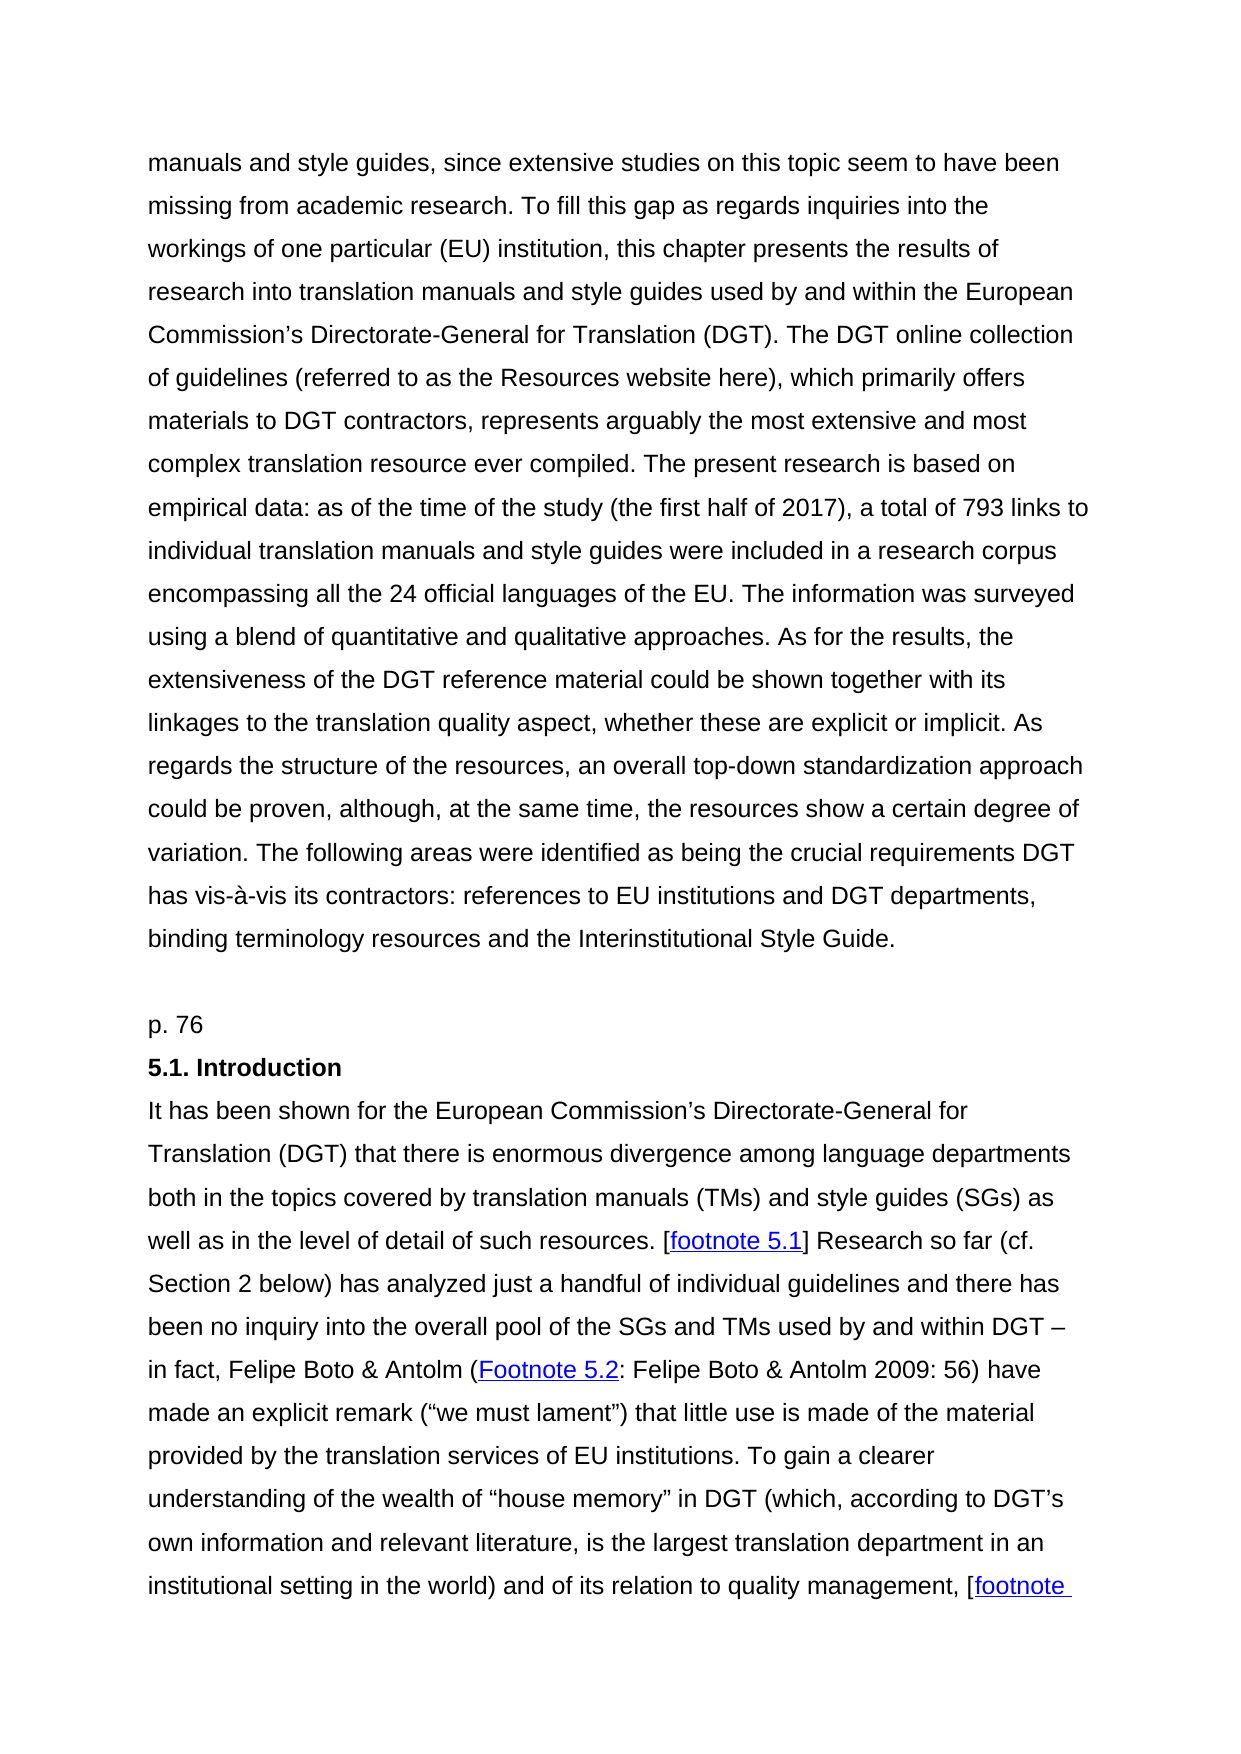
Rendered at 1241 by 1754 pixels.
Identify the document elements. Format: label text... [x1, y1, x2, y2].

text p. 76 [148, 1010, 1093, 1039]
text It has been shown for the European Commission’s Directorate-General for Translation (DGT) that there is enormous divergence among language departments both in the topics covered by translation manuals (TMs) and style guides (SGs) as well as in the level of detail of such resources. [footnote 5.1] Research so far (cf. Section 2 below) has analyzed just a handful of individual guidelines and there has been no inquiry into the overall pool of the SGs and TMs used by and within DGT – in fact, Felipe Boto & Antolm (Footnote 5.2: Felipe Boto & Antolm 2009: 56) have made an explicit remark (“we must lament”) that little use is made of the material provided by the translation services of EU institutions. To gain a clearer understanding of the wealth of “house memory” in DGT (which, according to DGT’s own information and relevant literature, is the largest translation department in an institutional setting in the world) and of its relation to quality management, [footnote [148, 1096, 1093, 1599]
subtitle 5.1. Introduction [148, 1053, 1093, 1082]
text manuals and style guides, since extensive studies on this topic seem to have been missing from academic research. To fill this gap as regards inquiries into the workings of one particular (EU) institution, this chapter presents the results of research into translation manuals and style guides used by and within the European Commission’s Directorate-General for Translation (DGT). The DGT online collection of guidelines (referred to as the Resources website here), which primarily offers materials to DGT contractors, represents arguably the most extensive and most complex translation resource ever compiled. The present research is based on empirical data: as of the time of the study (the first half of 2017), a total of 793 links to individual translation manuals and style guides were included in a research corpus encompassing all the 24 official languages of the EU. The information was surveyed using a blend of quantitative and qualitative approaches. As for the results, the extensiveness of the DGT reference material could be shown together with its linkages to the translation quality aspect, whether these are explicit or implicit. As regards the structure of the resources, an overall top-down standardization approach could be proven, although, at the same time, the resources show a certain degree of variation. The following areas were identified as being the crucial requirements DGT has vis-à-vis its contractors: references to EU institutions and DGT departments, binding terminology resources and the Interinstitutional Style Guide. [148, 148, 1093, 953]
